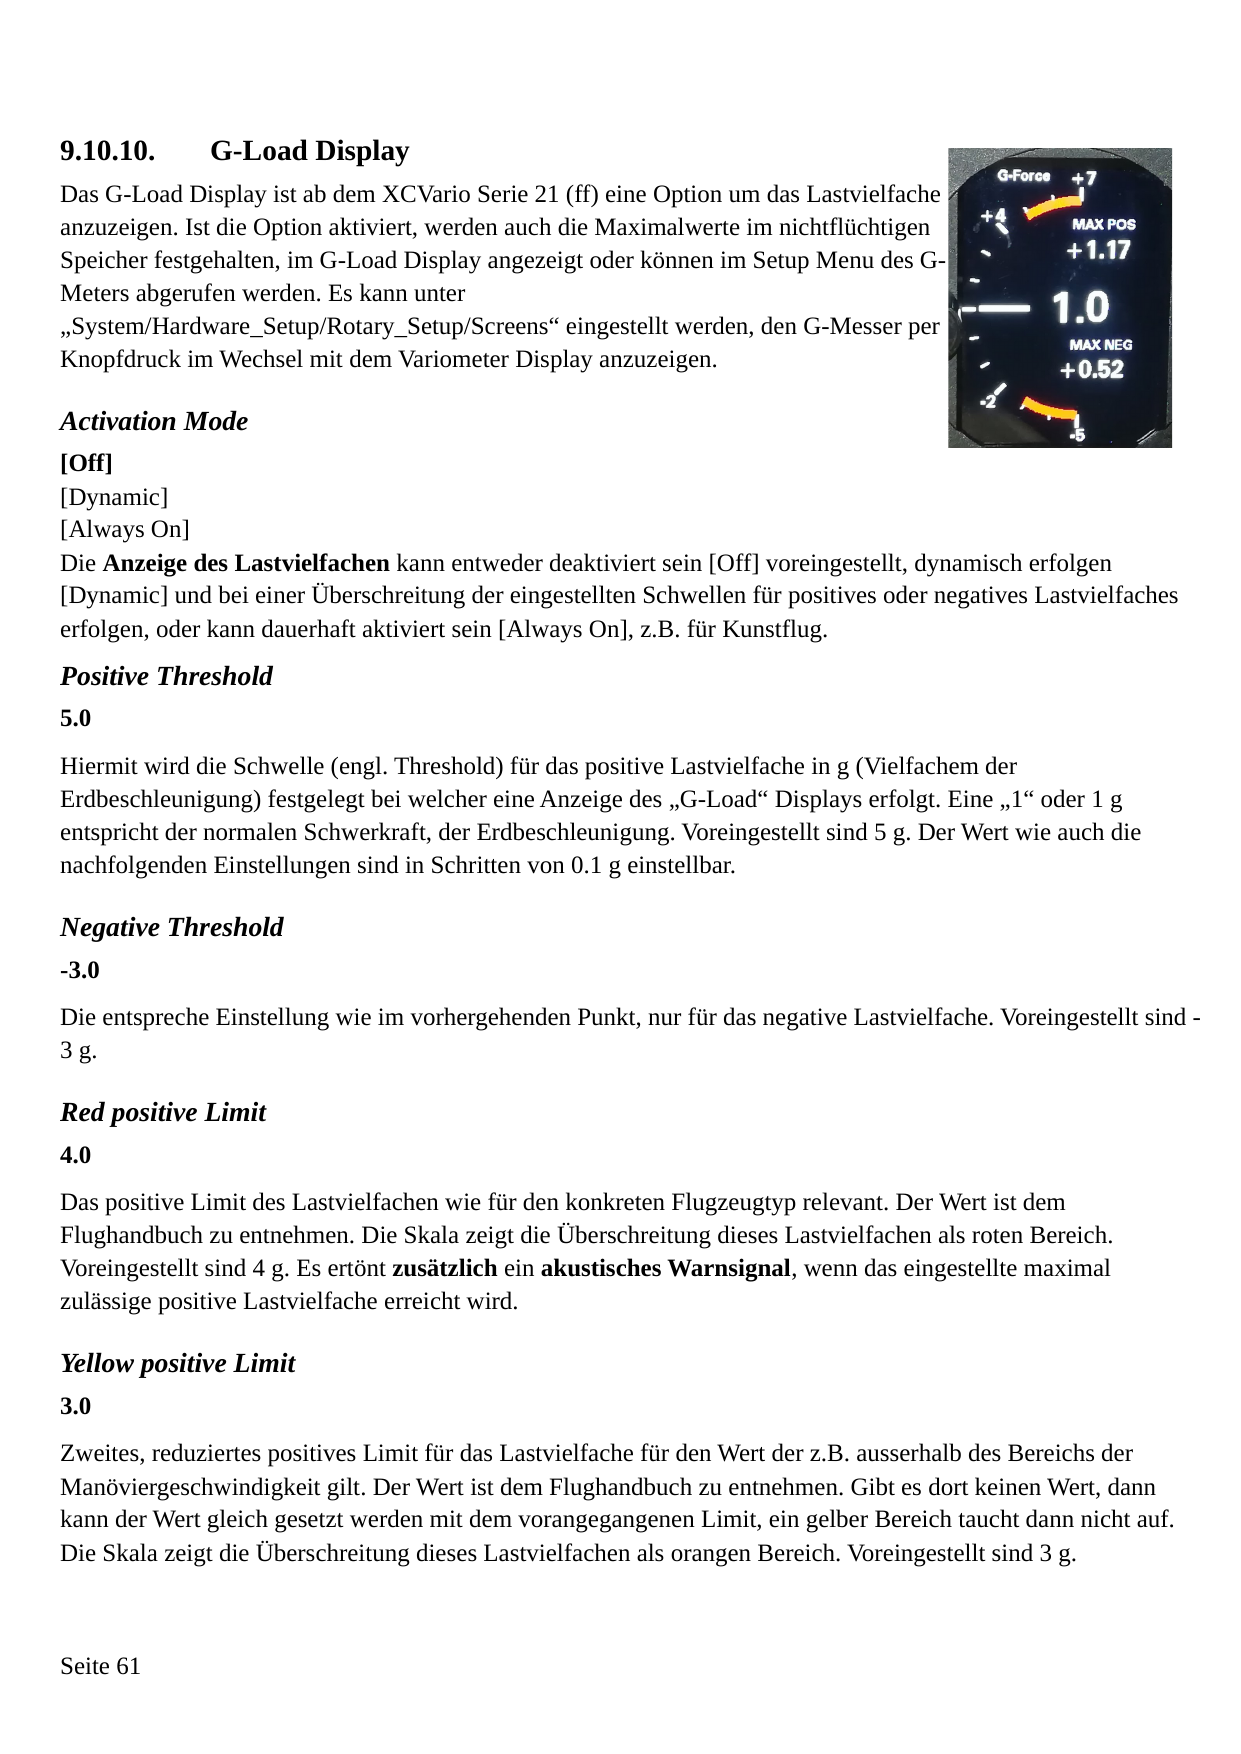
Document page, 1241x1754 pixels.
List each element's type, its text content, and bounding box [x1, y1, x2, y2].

subtitle [1173, 404, 1207, 436]
text 4.0 [60, 1140, 1207, 1168]
subtitle Red positive Limit [60, 1095, 1207, 1127]
text Die Anzeige des Lastvielfachen kann entweder deaktiviert sein [Off] voreingestellt, dynamisch erfolgen [Dynamic] und bei einer Überschreitung der eingestellten Schwellen für positives oder negatives Lastvielfaches erfolgen, oder kann dauerhaft aktiviert sein [Always On], z.B. für Kunstflug. [60, 548, 1207, 642]
text [Off] [60, 448, 1207, 477]
subtitle Negative Threshold [60, 910, 1207, 942]
text Das positive Limit des Lastvielfachen wie für den konkreten Flugzeugtyp relevant. Der Wert ist dem Flughandbuch zu entnehmen. Die Skala zeigt die Überschreitung dieses Lastvielfachen als roten Bereich. Voreingestellt sind 4 g. Es ertönt zusätzlich ein akustisches Warnsignal, wenn das eingestellte maximal zulässige positive Lastvielfache erreicht wird. [60, 1187, 1207, 1315]
text [Dynamic] [60, 482, 1207, 510]
text 3.0 [60, 1391, 1207, 1420]
text -3.0 [60, 955, 1207, 983]
text Hiermit wird die Schwelle (engl. Threshold) für das positive Lastvielfache in g (Vielfachem der Erdbeschleunigung) festgelegt bei welcher eine Anzeige des „G-Load“ Displays erfolgt. Eine „1“ oder 1 g entspricht der normalen Schwerkraft, der Erdbeschleunigung. Voreingestellt sind 5 g. Der Wert wie auch die nachfolgenden Einstellungen sind in Schritten von 0.1 g einstellbar. [60, 751, 1207, 879]
text Die entspreche Einstellung wie im vorhergehenden Punkt, nur für das negative Lastvielfache. Voreingestellt sind -3 g. [60, 1002, 1207, 1064]
subtitle Yellow positive Limit [60, 1347, 1207, 1378]
text [Always On] [60, 514, 1207, 543]
subtitle Positive Threshold [60, 659, 1207, 691]
picture [948, 148, 1173, 448]
text 5.0 [60, 703, 1207, 732]
text Zweites, reduziertes positives Limit für das Lastvielfache für den Wert der z.B. ausserhalb des Bereichs der Manöviergeschwindigkeit gilt. Der Wert ist dem Flughandbuch zu entnehmen. Gibt es dort keinen Wert, dann kann der Wert gleich gesetzt werden mit dem vorangegangenen Limit, ein gelber Bereich taucht dann nicht auf. Die Skala zeigt die Überschreitung dieses Lastvielfachen als orangen Bereich. Voreingestellt sind 3 g. [60, 1438, 1207, 1566]
text Das G-Load Display ist ab dem XCVario Serie 21 (ff) eine Option um das Lastvielfache anzuzeigen. Ist die Option aktiviert, werden auch die Maximalwerte im nichtflüchtigen Speicher festgehalten, im G-Load Display angezeigt oder können im Setup Menu des G-Meters abgerufen werden. Es kann unter „System/Hardware_Setup/Rotary_Setup/Screens“ eingestellt werden, den G-Messer per Knopfdruck im Wechsel mit dem Variometer Display anzuzeigen. [60, 179, 948, 373]
subtitle G-Load Display [60, 133, 1207, 166]
subtitle Activation Mode [60, 404, 948, 436]
